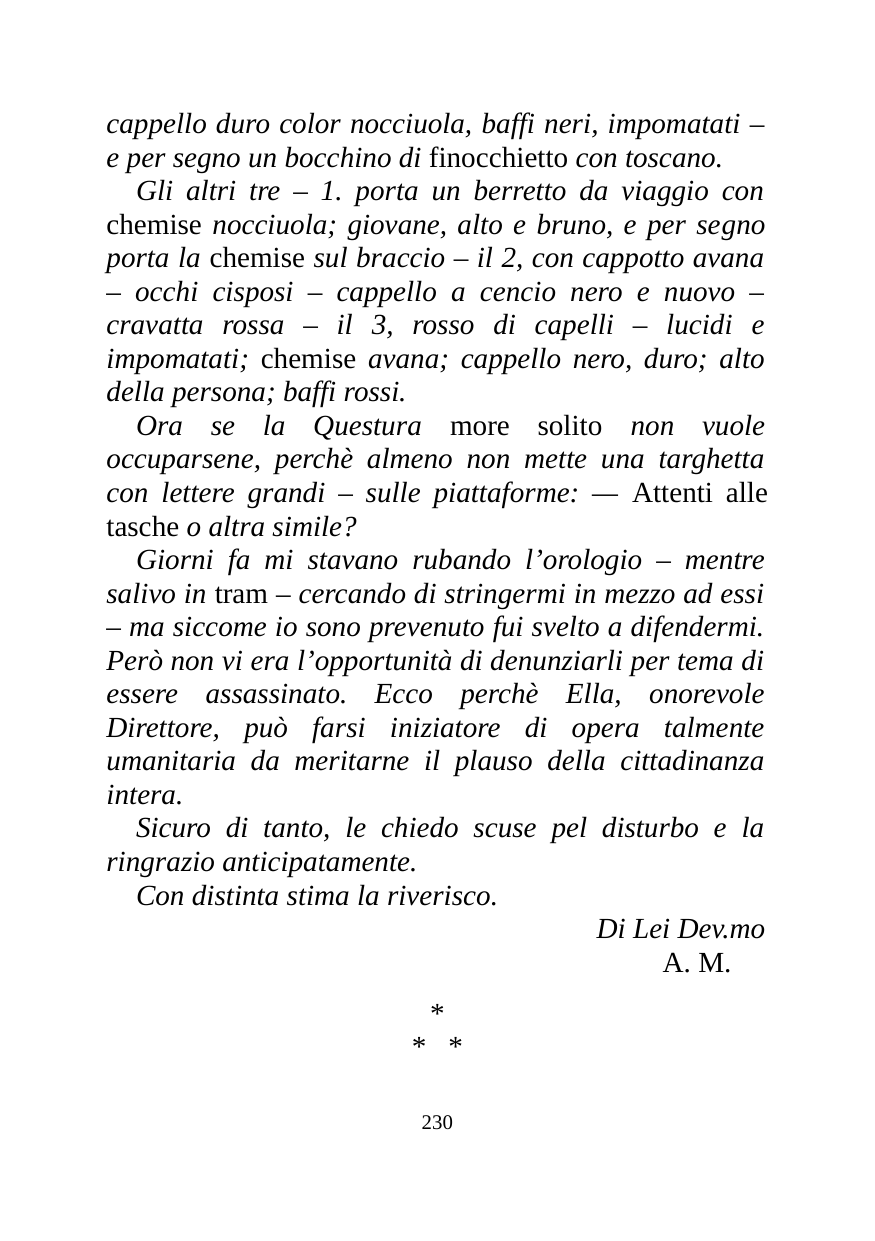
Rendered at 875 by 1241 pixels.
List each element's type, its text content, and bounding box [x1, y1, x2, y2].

text A. M. [106, 945, 731, 978]
text cappello duro color nocciuola, baffi neri, impomatati – e per segno un bocchino di finocchietto con toscano. [106, 106, 768, 173]
text Giorni fa mi stavano rubando l’orologio – mentre salivo in tram – cercando di stringermi in mezzo ad essi – ma siccome io sono prevenuto fui svelto a difendermi. Però non vi era l’opportunità di denunziarli per tema di essere assassinato. Ecco perchè Ella, onorevole Direttore, può farsi iniziatore di opera talmente umanitaria da meritarne il plauso della cittadinanza intera. [106, 542, 768, 811]
text Ora se la Questura more solito non vuole occuparsene, perchè almeno non mette una targhetta con lettere grandi – sulle piattaforme: — Attenti alle tasche o altra simile? [106, 408, 768, 542]
text Gli altri tre – 1. porta un berretto da viaggio con chemise nocciuola; giovane, alto e bruno, e per segno porta la chemise sul braccio – il 2, con cappotto avana – occhi cisposi – cappello a cencio nero e nuovo – cravatta rossa – il 3, rosso di capelli – lucidi e impomatati; chemise avana; cappello nero, duro; alto della persona; baffi rossi. [106, 173, 768, 408]
text * * * [106, 996, 768, 1063]
text Di Lei Dev.mo [106, 911, 768, 945]
text Con distinta stima la riverisco. [106, 878, 768, 911]
text Sicuro di tanto, le chiedo scuse pel disturbo e la ringrazio anticipatamente. [106, 811, 768, 878]
